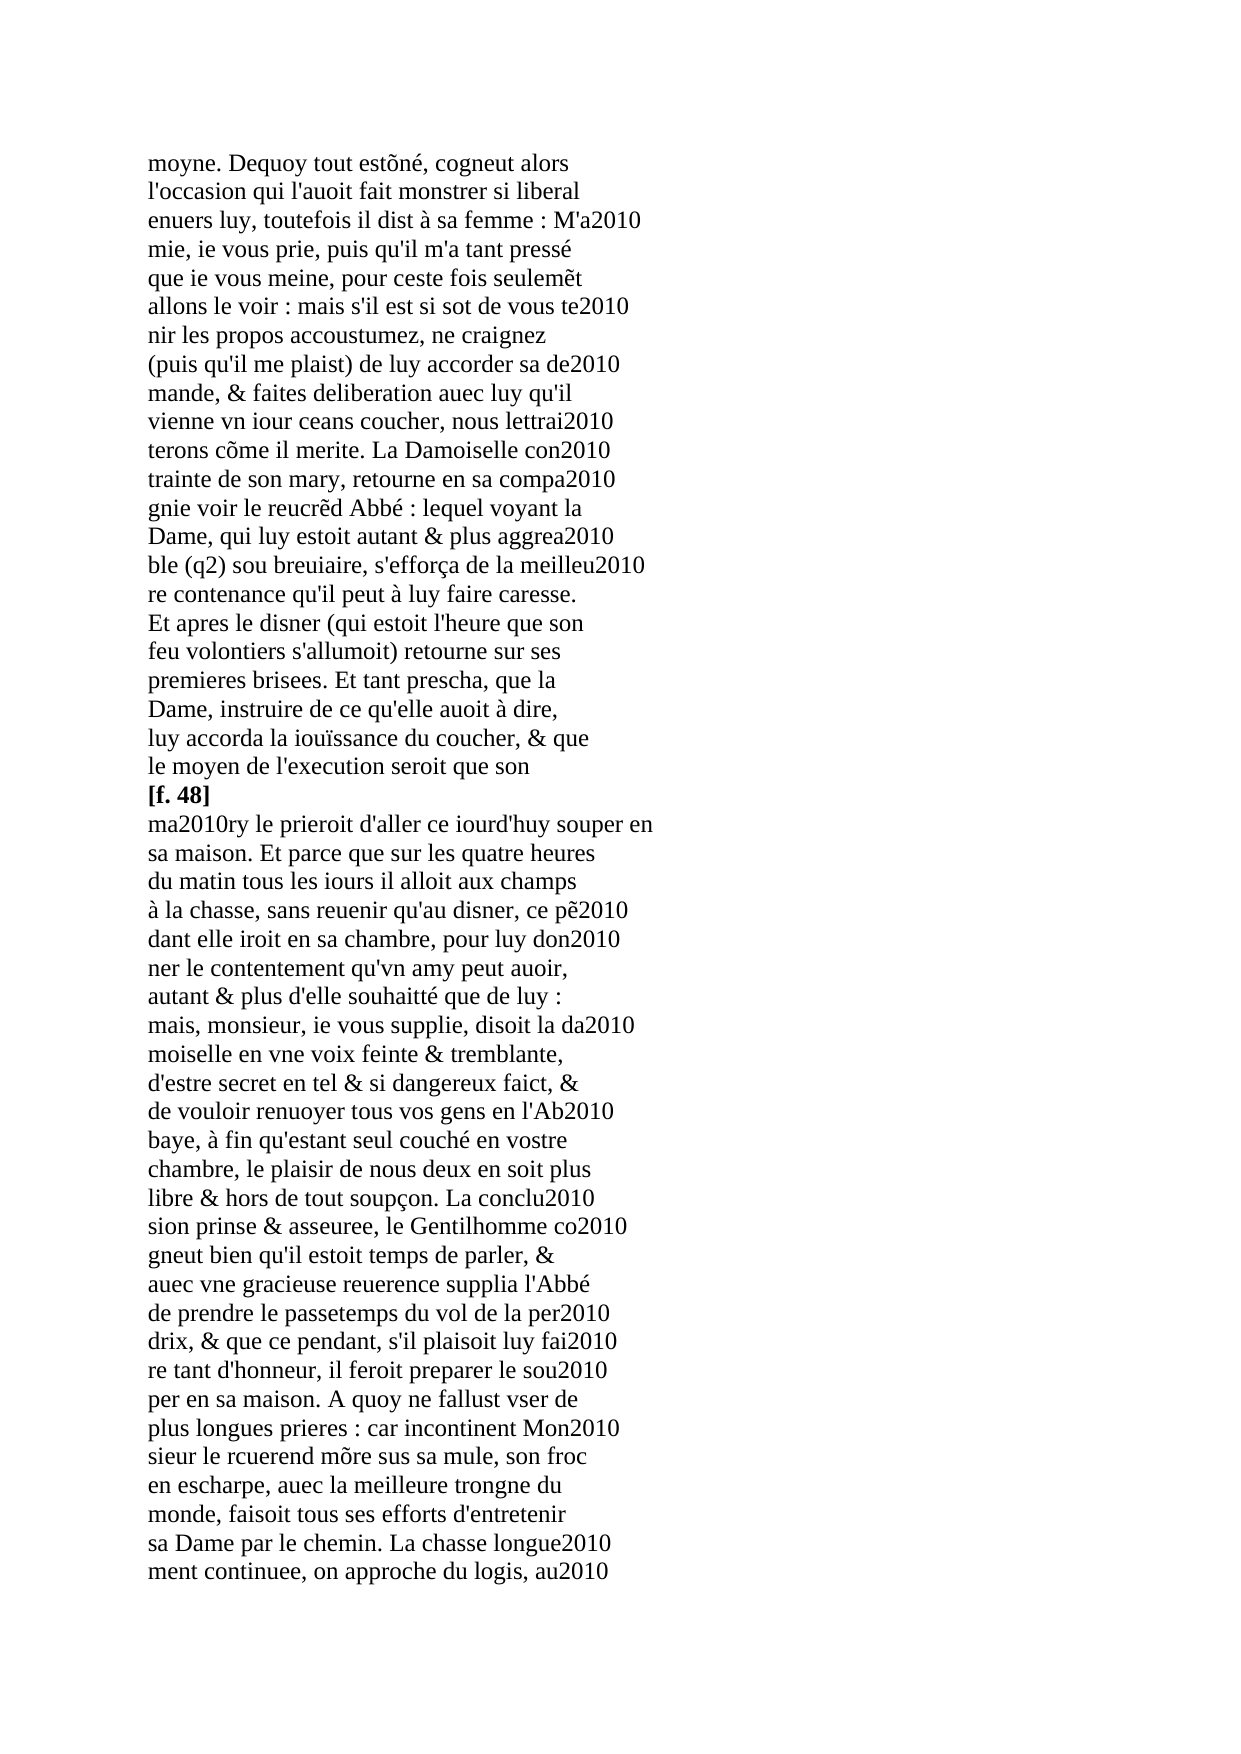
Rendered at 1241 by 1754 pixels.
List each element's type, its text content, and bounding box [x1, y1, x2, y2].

text moyne. Dequoy tout estõné, cogneut alors l'occasion qui l'auoit fait monstrer si liberal enuers luy, toutefois il dist à sa femme : M'a2010 mie, ie vous prie, puis qu'il m'a tant pressé que ie vous meine, pour ceste fois seulemẽt allons le voir : mais s'il est si sot de vous te2010 nir les propos accoustumez, ne craignez (puis qu'il me plaist) de luy accorder sa de2010 mande, & faites deliberation auec luy qu'il vienne vn iour ceans coucher, nous lettrai2010 terons cõme il merite. La Damoiselle con2010 trainte de son mary, retourne en sa compa2010 gnie voir le reucrẽd Abbé : lequel voyant la Dame, qui luy estoit autant & plus aggrea2010 ble (q2) sou breuiaire, s'efforça de la meilleu2010 re contenance qu'il peut à luy faire caresse. Et apres le disner (qui estoit l'heure que son feu volontiers s'allumoit) retourne sur ses premieres brisees. Et tant prescha, que la Dame, instruire de ce qu'elle auoit à dire, luy accorda la iouïssance du coucher, & que le moyen de l'execution seroit que son [f. 48] ma2010ry le prieroit d'aller ce iourd'huy souper en sa maison. Et parce que sur les quatre heures du matin tous les iours il alloit aux champs à la chasse, sans reuenir qu'au disner, ce pẽ2010 dant elle iroit en sa chambre, pour luy don2010 ner le contentement qu'vn amy peut auoir, autant & plus d'elle souhaitté que de luy : mais, monsieur, ie vous supplie, disoit la da2010 moiselle en vne voix feinte & tremblante, d'estre secret en tel & si dangereux faict, & de vouloir renuoyer tous vos gens en l'Ab2010 baye, à fin qu'estant seul couché en vostre chambre, le plaisir de nous deux en soit plus libre & hors de tout soupçon. La conclu2010 sion prinse & asseuree, le Gentilhomme co2010 gneut bien qu'il estoit temps de parler, & auec vne gracieuse reuerence supplia l'Abbé de prendre le passetemps du vol de la per2010 drix, & que ce pendant, s'il plaisoit luy fai2010 re tant d'honneur, il feroit preparer le sou2010 per en sa maison. A quoy ne fallust vser de plus longues prieres : car incontinent Mon2010 sieur le rcuerend mõre sus sa mule, son froc en escharpe, auec la meilleure trongne du monde, faisoit tous ses efforts d'entretenir sa Dame par le chemin. La chasse longue2010 ment continuee, on approche du logis, au2010 [148, 148, 1093, 1585]
